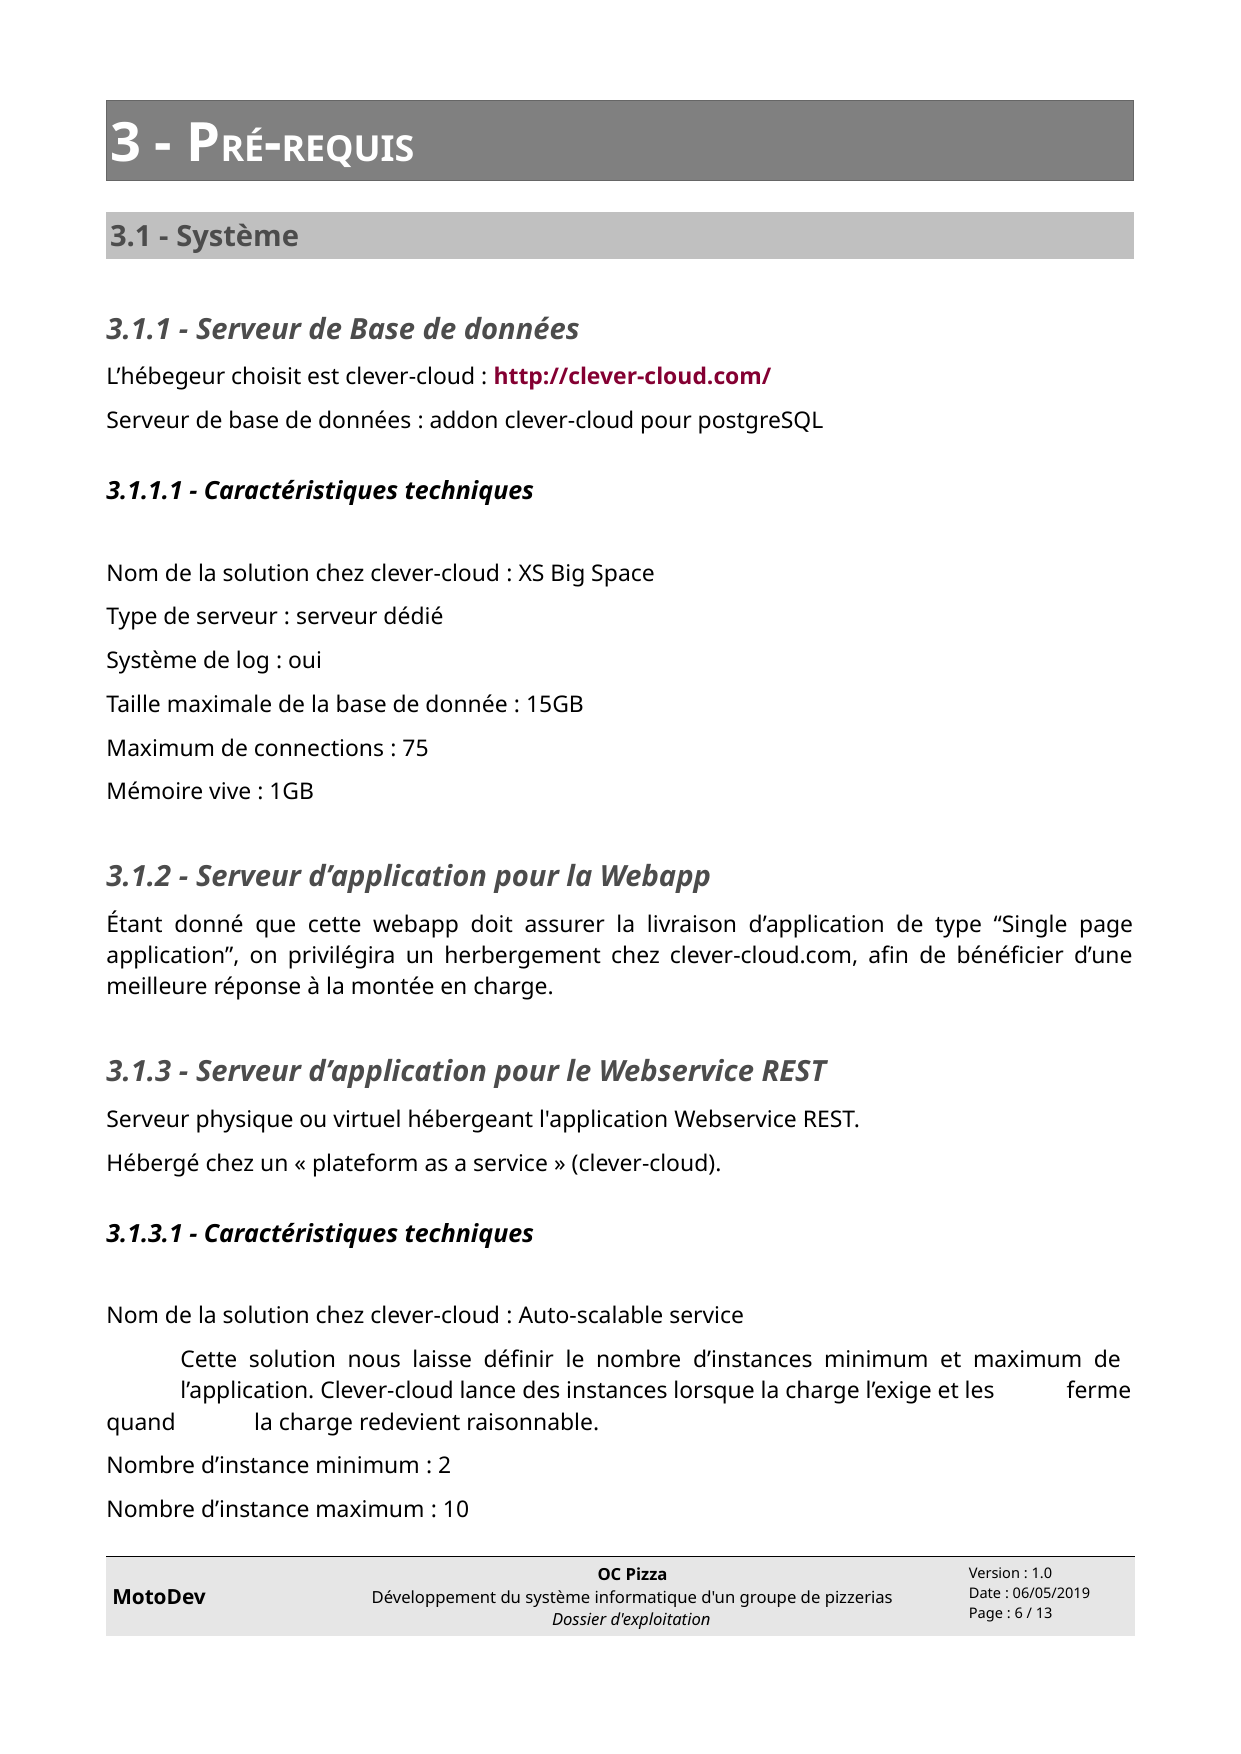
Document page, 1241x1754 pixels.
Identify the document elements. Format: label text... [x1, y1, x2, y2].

text L’hébegeur choisit est clever-cloud : http://clever-cloud.com/ [106, 360, 1134, 391]
text Système de log : oui [106, 644, 1134, 675]
subtitle Pré-requis [107, 101, 1133, 180]
text Type de serveur : serveur dédié [106, 600, 1134, 632]
text Taille maximale de la base de donnée : 15GB [106, 688, 1134, 719]
subtitle Caractéristiques techniques [106, 1215, 1134, 1249]
text Serveur physique ou virtuel hébergeant l'application Webservice REST. [106, 1103, 1134, 1134]
subtitle Serveur d’application pour la Webapp [106, 856, 1134, 895]
text Nom de la solution chez clever-cloud : XS Big Space [106, 557, 1134, 588]
text Étant donné que cette webapp doit assurer la livraison d’application de type “Single page application”, on privilégira un herbergement chez clever-cloud.com, afin de bénéficier d’une meilleure réponse à la montée en charge. [106, 908, 1134, 1002]
text Mémoire vive : 1GB [106, 775, 1134, 807]
text Nombre d’instance maximum : 10 [106, 1493, 1134, 1524]
text Maximum de connections : 75 [106, 732, 1134, 763]
text Hébergé chez un « plateform as a service » (clever-cloud). [106, 1147, 1134, 1178]
text Nombre d’instance minimum : 2 [106, 1449, 1134, 1481]
subtitle Serveur d’application pour le Webservice REST [106, 1051, 1134, 1090]
text Cette solution nous laisse définir le nombre d’instances minimum et maximum de l’application. Clever-cloud lance des instances lorsque la charge l’exige et les ferme quand la charge redevient raisonnable. [106, 1343, 1134, 1437]
subtitle Serveur de Base de données [106, 308, 1134, 348]
text Nom de la solution chez clever-cloud : Auto-scalable service [106, 1299, 1134, 1331]
subtitle Caractéristiques techniques [106, 472, 1134, 507]
text Serveur de base de données : addon clever-cloud pour postgreSQL [106, 404, 1134, 435]
subtitle Système [107, 213, 1133, 258]
